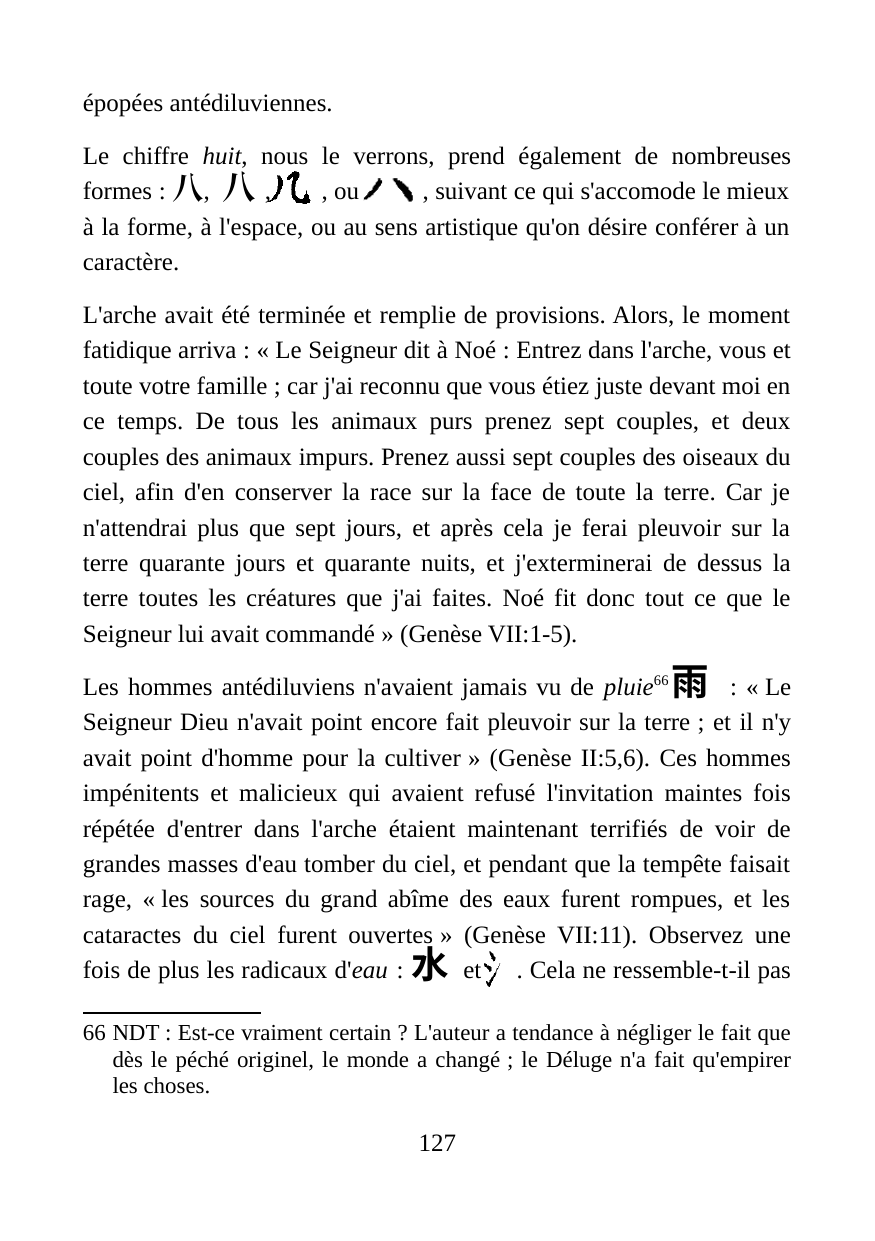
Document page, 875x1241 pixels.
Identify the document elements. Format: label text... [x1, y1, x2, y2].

text Les hommes antédiluviens n'avaient jamais vu de pluie雨 : « Le Seigneur Dieu n'avait point encore fait pleuvoir sur la terre ; et il n'y avait point d'homme pour la cultiver » (Genèse II:5,6). Ces hommes impénitents et malicieux qui avaient refusé l'invitation maintes fois répétée d'entrer dans l'arche étaient maintenant terrifiés de voir de grandes masses d'eau tomber du ciel, et pendant que la tempête faisait rage, « les sources du grand abîme des eaux furent rompues, et les cataractes du ciel furent ouvertes » (Genèse VII:11). Observez une fois de plus les radicaux d'eau : 水 et . Cela ne ressemble-t-il pas [83, 667, 791, 986]
text L'arche avait été terminée et remplie de provisions. Alors, le moment fatidique arriva : « Le Seigneur dit à Noé : Entrez dans l'arche, vous et toute votre famille ; car j'ai reconnu que vous étiez juste devant moi en ce temps. De tous les animaux purs prenez sept couples, et deux couples des animaux impurs. Prenez aussi sept couples des oiseaux du ciel, afin d'en conserver la race sur la face de toute la terre. Car je n'attendrai plus que sept jours, et après cela je ferai pleuvoir sur la terre quarante jours et quarante nuits, et j'exterminerai de dessus la terre toutes les créatures que j'ai faites. Noé fit donc tout ce que le Seigneur lui avait commandé » (Genèse VII:1-5). [83, 295, 791, 649]
picture [363, 176, 416, 208]
picture [481, 948, 504, 990]
text Le chiffre huit, nous le verrons, prend également de nombreuses formes : 八, 八 , , ou , suivant ce qui s'accomode le mieux à la forme, à l'espace, ou au sens artistique qu'on désire conférer à un caractère. [83, 136, 791, 277]
picture [266, 168, 311, 204]
text épopées antédiluviennes. [83, 83, 791, 118]
text NDT : Est-ce vraiment certain ? L'auteur a tendance à négliger le fait que dès le péché originel, le monde a changé ; le Déluge n'a fait qu'empirer les choses. [83, 1019, 791, 1098]
